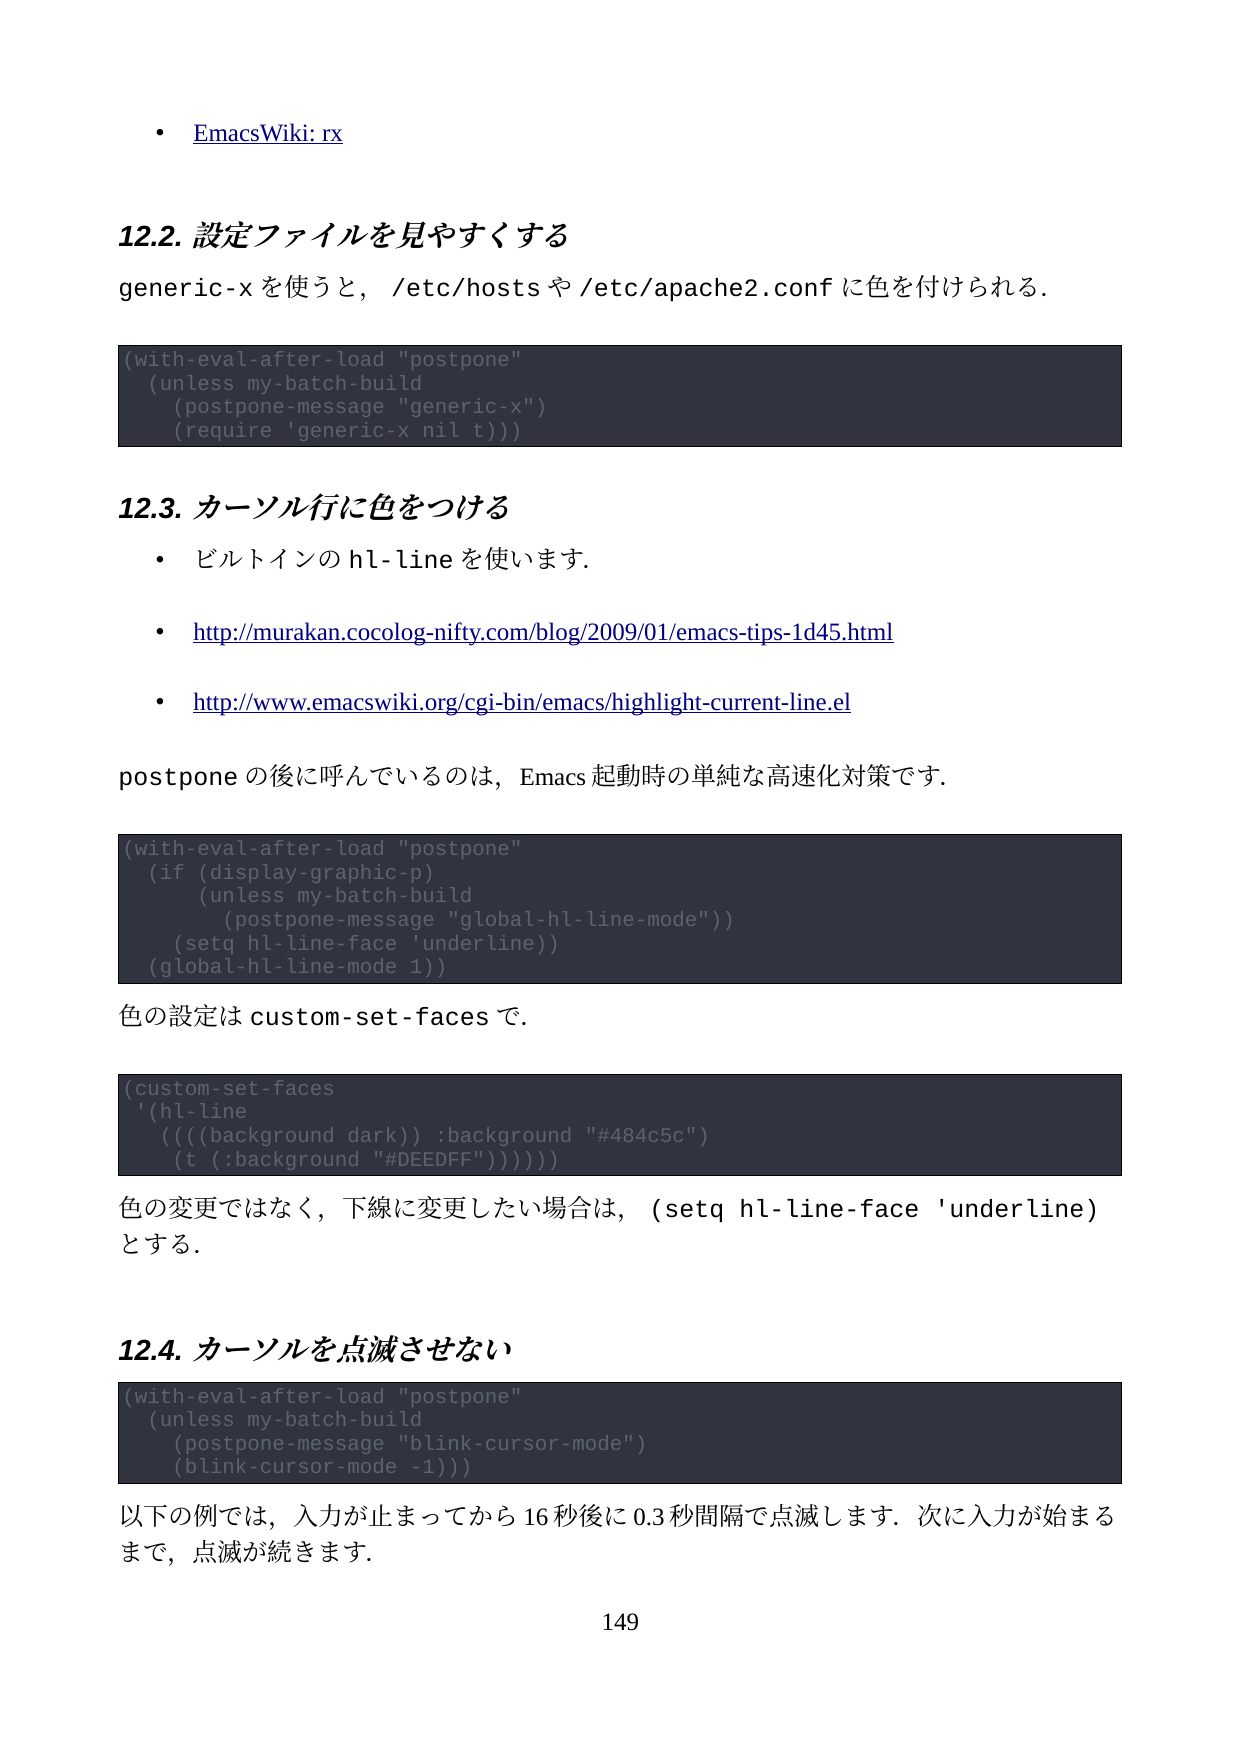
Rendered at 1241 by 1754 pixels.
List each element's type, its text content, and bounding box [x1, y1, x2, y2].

text (blink-cursor-mode -1))) [119, 1453, 1121, 1483]
text (if (display-graphic-p) [119, 858, 1121, 882]
text (with-eval-after-load "postpone" [119, 835, 1121, 858]
text 以下の例では，入力が止まってから16秒後に0.3秒間隔で点滅します．次に入力が始まるまで，点滅が続きます． [118, 1497, 1122, 1568]
text (with-eval-after-load "postpone" [119, 346, 1121, 369]
list http://www.emacswiki.org/cgi-bin/emacs/highlight-current-line.el [156, 687, 1122, 744]
subtitle 設定ファイルを見やすくする [118, 213, 1122, 255]
list EmacsWiki: rx [156, 118, 1122, 176]
text (custom-set-faces [119, 1075, 1121, 1098]
text (unless my-batch-build [119, 369, 1121, 392]
text 色の設定は custom-set-faces で． [118, 996, 1122, 1061]
text ((((background dark)) :background "#484c5c") [119, 1121, 1121, 1145]
text (postpone-message "global-hl-line-mode")) [119, 905, 1121, 929]
text (unless my-batch-build [119, 1405, 1121, 1429]
text (setq hl-line-face 'underline)) [119, 929, 1121, 952]
subtitle カーソル行に色をつける [118, 485, 1122, 527]
text (require 'generic-x nil t))) [119, 416, 1121, 446]
text 色の変更ではなく，下線に変更したい場合は， (setq hl-line-face 'underline) とする． [118, 1189, 1122, 1290]
text postpone の後に呼んでいるのは，Emacs起動時の単純な高速化対策です． [118, 757, 1122, 822]
text (with-eval-after-load "postpone" [119, 1383, 1121, 1405]
text (postpone-message "blink-cursor-mode") [119, 1429, 1121, 1453]
text (t (:background "#DEEDFF")))))) [119, 1145, 1121, 1175]
text (unless my-batch-build [119, 882, 1121, 905]
list ビルトインの hl-line を使います． [156, 539, 1122, 604]
list http://murakan.cocolog-nifty.com/blog/2009/01/emacs-tips-1d45.html [156, 617, 1122, 674]
text generic-x を使うと， /etc/hosts や /etc/apache2.conf に色を付けられる． [118, 267, 1122, 332]
text '(hl-line [119, 1098, 1121, 1121]
subtitle カーソルを点滅させない [118, 1327, 1122, 1369]
text (postpone-message "generic-x") [119, 392, 1121, 416]
text (global-hl-line-mode 1)) [119, 952, 1121, 983]
